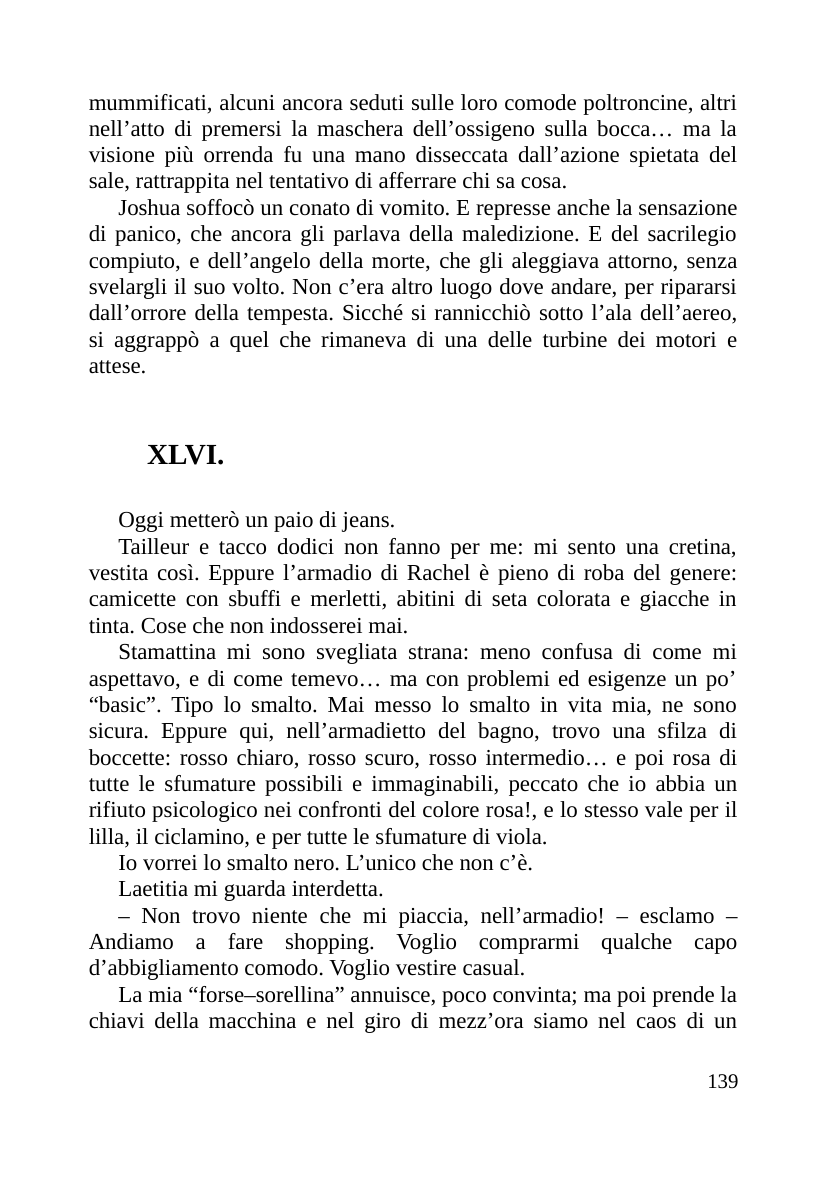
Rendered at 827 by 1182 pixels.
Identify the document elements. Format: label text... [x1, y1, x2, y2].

text La mia “forse–sorellina” annuisce, poco convinta; ma poi prende la chiavi della macchina e nel giro di mezz’ora siamo nel caos di un [88, 981, 738, 1033]
text mummificati, alcuni ancora seduti sulle loro comode poltroncine, altri nell’atto di premersi la maschera dell’ossigeno sulla bocca… ma la visione più orrenda fu una mano disseccata dall’azione spietata del sale, rattrappita nel tentativo di afferrare chi sa cosa. [88, 88, 738, 194]
text Tailleur e tacco dodici non fanno per me: mi sento una cretina, vestita così. Eppure l’armadio di Rachel è pieno di roba del genere: camicette con sbuffi e merletti, abitini di seta colorata e giacche in tinta. Cose che non indosserei mai. [88, 533, 738, 638]
subtitle XLVI. [88, 437, 738, 471]
text Io vorrei lo smalto nero. L’unico che non c’è. [88, 849, 738, 875]
text Oggi metterò un paio di jeans. [88, 506, 738, 533]
text Stamattina mi sono svegliata strana: meno confusa di come mi aspettavo, e di come temevo… ma con problemi ed esigenze un po’ “basic”. Tipo lo smalto. Mai messo lo smalto in vita mia, ne sono sicura. Eppure qui, nell’armadietto del bagno, trovo una sfilza di boccette: rosso chiaro, rosso scuro, rosso intermedio… e poi rosa di tutte le sfumature possibili e immaginabili, peccato che io abbia un rifiuto psicologico nei confronti del colore rosa!, e lo stesso vale per il lilla, il ciclamino, e per tutte le sfumature di viola. [88, 638, 738, 849]
text Joshua soffocò un conato di vomito. E represse anche la sensazione di panico, che ancora gli parlava della maledizione. E del sacrilegio compiuto, e dell’angelo della morte, che gli aleggiava attorno, senza svelargli il suo volto. Non c’era altro luogo dove andare, per ripararsi dall’orrore della tempesta. Sicché si rannicchiò sotto l’ala dell’aereo, si aggrappò a quel che rimaneva di una delle turbine dei motori e attese. [88, 194, 738, 378]
text – Non trovo niente che mi piaccia, nell’armadio! – esclamo – Andiamo a fare shopping. Voglio comprarmi qualche capo d’abbigliamento comodo. Voglio vestire casual. [88, 902, 738, 981]
text Laetitia mi guarda interdetta. [88, 875, 738, 902]
